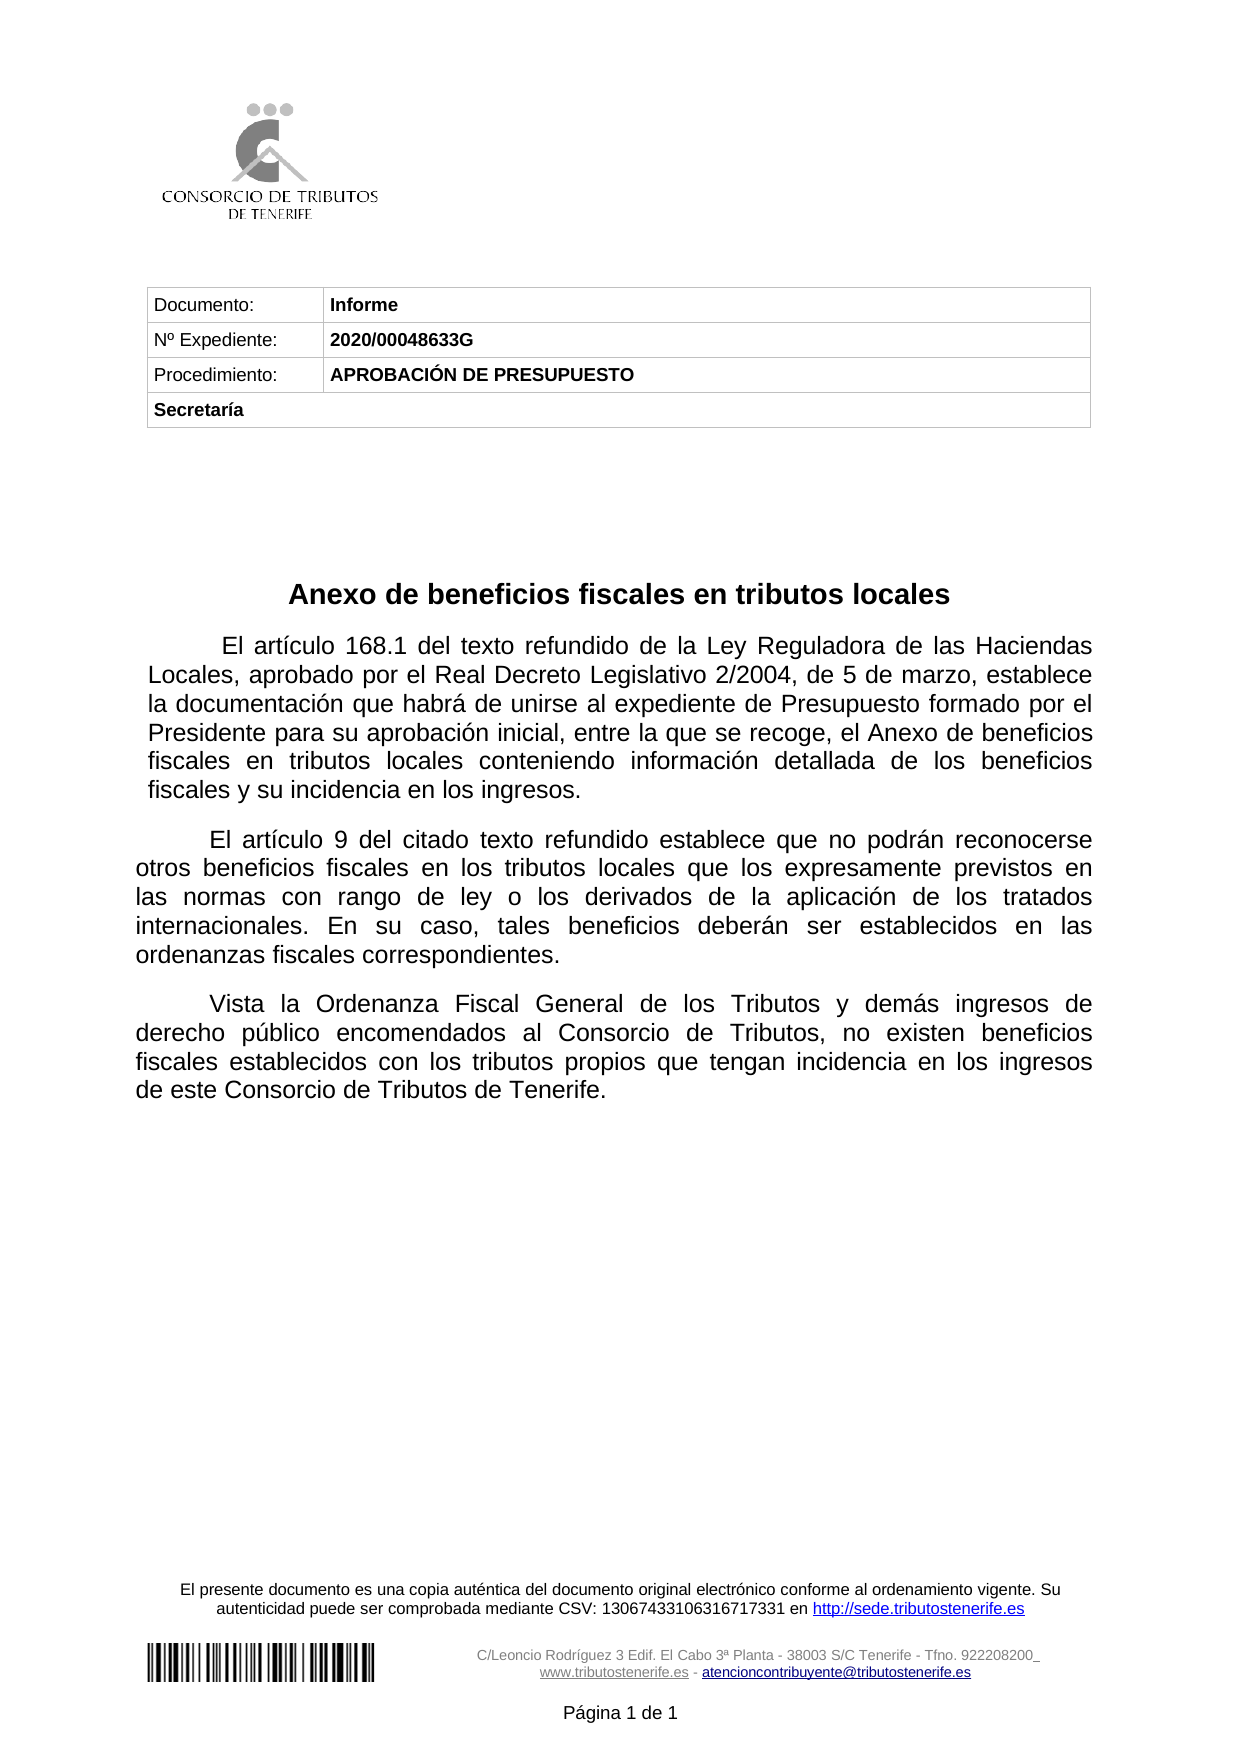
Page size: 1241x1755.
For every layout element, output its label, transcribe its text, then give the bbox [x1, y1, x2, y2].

text El artículo 168.1 del texto refundido de la Ley Reguladora de las Haciendas Locales, aprobado por el Real Decreto Legislativo 2/2004, de 5 de marzo, establece la documentación que habrá de unirse al expediente de Presupuesto formado por el Presidente para su aprobación inicial, entre la que se recoge, el Anexo de beneficios fiscales en tributos locales conteniendo información detallada de los beneficios fiscales y su incidencia en los ingresos. [148, 631, 1093, 804]
table_cell Nº Expediente: [148, 323, 323, 357]
table_header Documento: [148, 288, 323, 322]
text El presente documento es una copia auténtica del documento original electrónico conforme al ordenamiento vigente. Su autenticidad puede ser comprobada mediante CSV: 13067433106316717331 en http://sede.tributostenerife.es [179, 1579, 1062, 1618]
text Vista la Ordenanza Fiscal General de los Tributos y demás ingresos de derecho público encomendados al Consorcio de Tributos, no existen beneficios fiscales establecidos con los tributos propios que tengan incidencia en los ingresos de este Consorcio de Tributos de Tenerife. [135, 989, 1093, 1104]
text Página 1 de 1 [458, 1702, 782, 1723]
table_cell Procedimiento: [148, 358, 323, 392]
table_header Informe [324, 288, 1090, 322]
text El artículo 9 del citado texto refundido establece que no podrán reconocerse otros beneficios fiscales en los tributos locales que los expresamente previstos en las normas con rango de ley o los derivados de la aplicación de los tratados internacionales. En su caso, tales beneficios deberán ser establecidos en las ordenanzas fiscales correspondientes. [135, 824, 1093, 968]
table_cell Secretaría [148, 393, 1090, 427]
table_cell 2020/00048633G [324, 323, 1090, 357]
table_cell APROBACIÓN DE PRESUPUESTO [324, 358, 1090, 392]
subtitle Anexo de beneficios fiscales en tributos locales [288, 577, 1105, 610]
text C/Leoncio Rodríguez 3 Edif. El Cabo 3ª Planta - 38003 S/C Tenerife - Tfno. 922208200 www.tributostenerife.es - atencioncontribuyente@tributostenerife.es [477, 1646, 1105, 1680]
